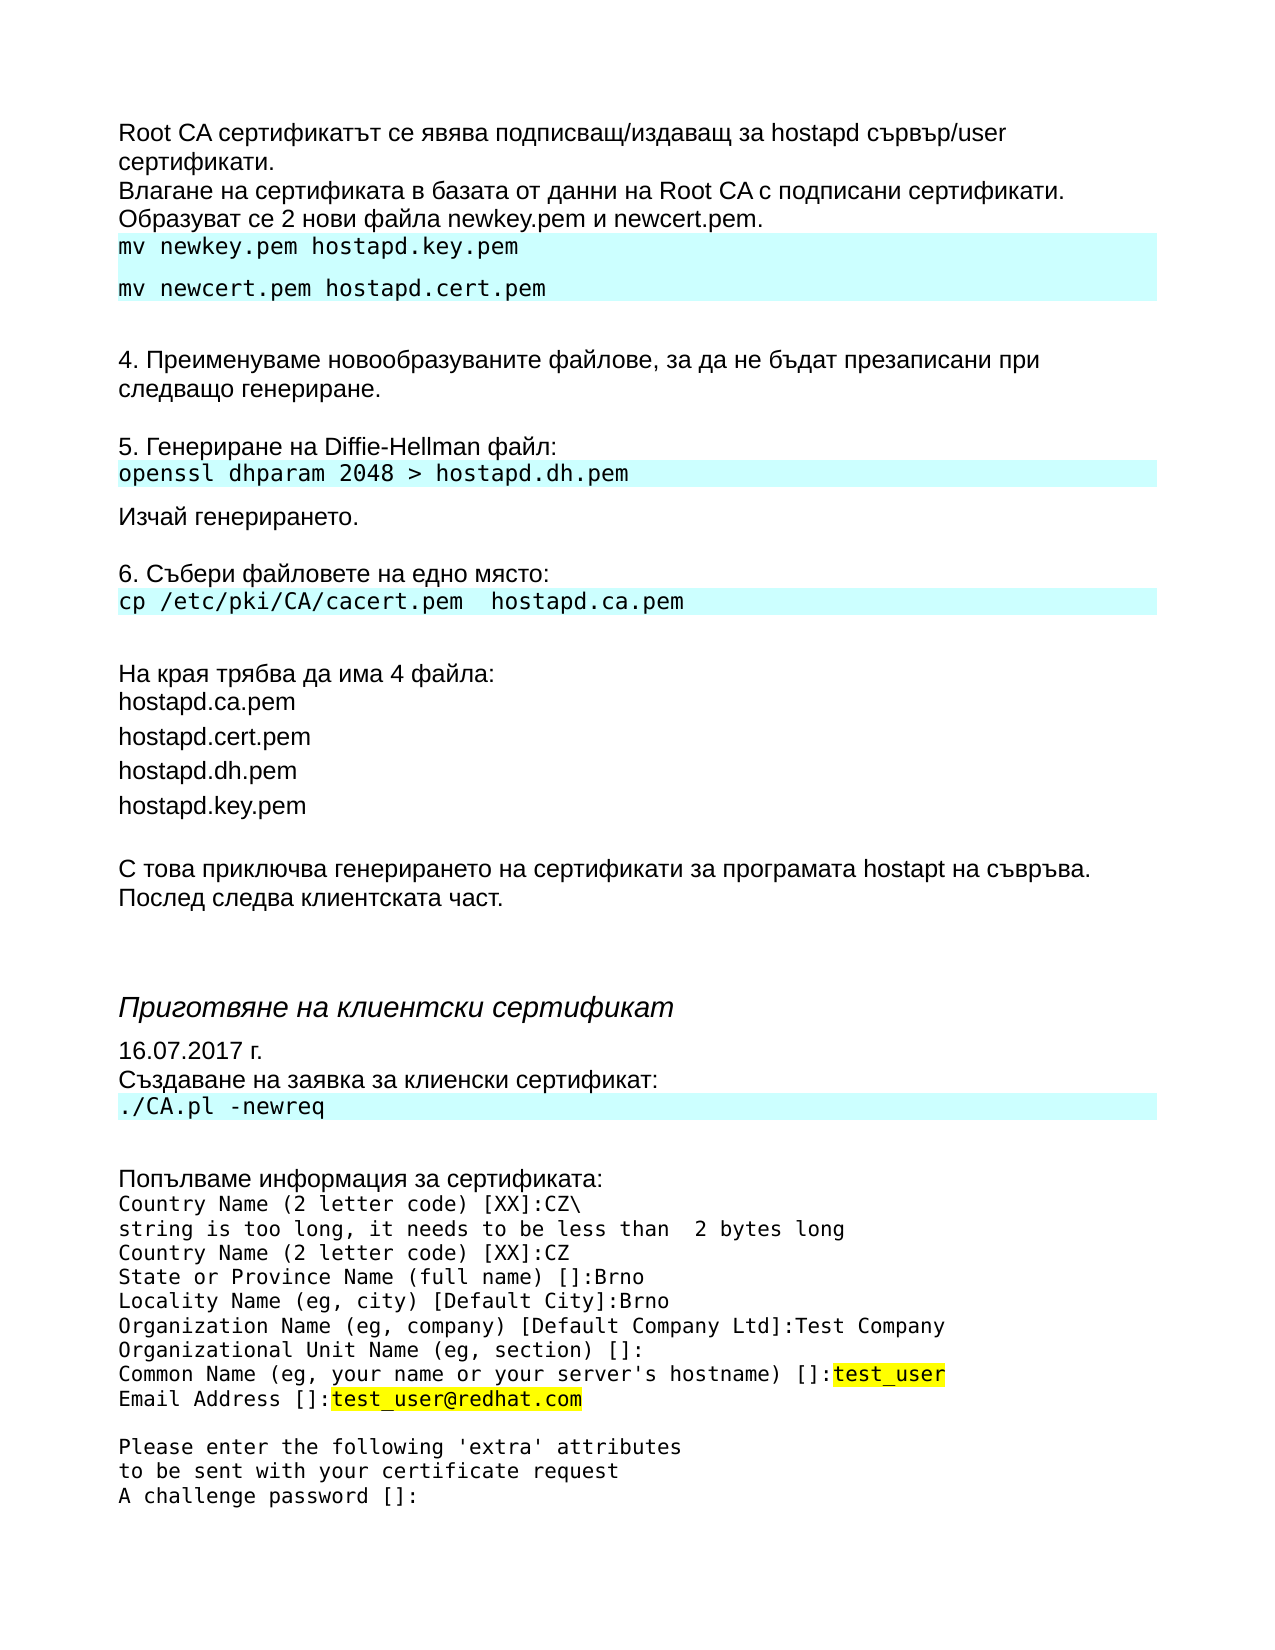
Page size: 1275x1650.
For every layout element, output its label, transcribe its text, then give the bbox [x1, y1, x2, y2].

text Образуват се 2 нови файла newkey.pem и newcert.pem. [118, 204, 1157, 233]
text Попълваме информация за сертификата: [118, 1164, 1157, 1192]
text string is too long, it needs to be less than 2 bytes long [118, 1217, 1157, 1241]
text hostapd.dh.pem [118, 756, 1157, 785]
text hostapd.ca.pem [118, 687, 1157, 716]
text Organization Name (eg, company) [Default Company Ltd]:Test Company [118, 1314, 1157, 1338]
text 6. Събери файловете на едно място: [118, 559, 1157, 588]
text Root CA сертификатът се явява подписващ/издаващ за hostapd сървър/user сертификати. [118, 118, 1157, 176]
text С това приключва генерирането на сертификати за програмата hostapt на съвръва. [118, 854, 1157, 883]
text 4. Преименуваме новообразуваните файлове, за да не бъдат презаписани при следващо генериране. [118, 345, 1157, 403]
text Country Name (2 letter code) [XX]:CZ\ [118, 1192, 1157, 1217]
text Послед следва клиентската част. [118, 883, 1157, 911]
text Please enter the following 'extra' attributes [118, 1435, 1157, 1459]
text mv newcert.pem hostapd.cert.pem [118, 275, 1157, 301]
text to be sent with your certificate request [118, 1459, 1157, 1484]
text cp /etc/pki/CA/cacert.pem hostapd.ca.pem [118, 588, 1157, 615]
text Locality Name (eg, city) [Default City]:Brno [118, 1289, 1157, 1314]
text 5. Генериране на Diffie-Hellman файл: [118, 431, 1157, 460]
text Влагане на сертификата в базата от данни на Root CA с подписани сертификати. [118, 176, 1157, 204]
text openssl dhparam 2048 > hostapd.dh.pem [118, 460, 1157, 487]
text На края трябва да има 4 файла: [118, 658, 1157, 687]
text Country Name (2 letter code) [XX]:CZ [118, 1241, 1157, 1265]
text ./CA.pl -newreq [118, 1093, 1157, 1120]
text Изчай генерирането. [118, 502, 1157, 531]
text mv newkey.pem hostapd.key.pem [118, 233, 1157, 260]
text hostapd.cert.pem [118, 722, 1157, 751]
text State or Province Name (full name) []:Brno [118, 1265, 1157, 1289]
text Email Address []:test_user@redhat.com [118, 1387, 1157, 1411]
text Organizational Unit Name (eg, section) []: [118, 1338, 1157, 1362]
text Common Name (eg, your name or your server's hostname) []:test_user [118, 1362, 1157, 1387]
subtitle Приготвяне на клиентски сертификат [118, 990, 1157, 1023]
text A challenge password []: [118, 1484, 1157, 1508]
text 16.07.2017 г. [118, 1036, 1157, 1064]
text Създаване на заявка за клиенски сертификат: [118, 1064, 1157, 1093]
text hostapd.key.pem [118, 791, 1157, 819]
